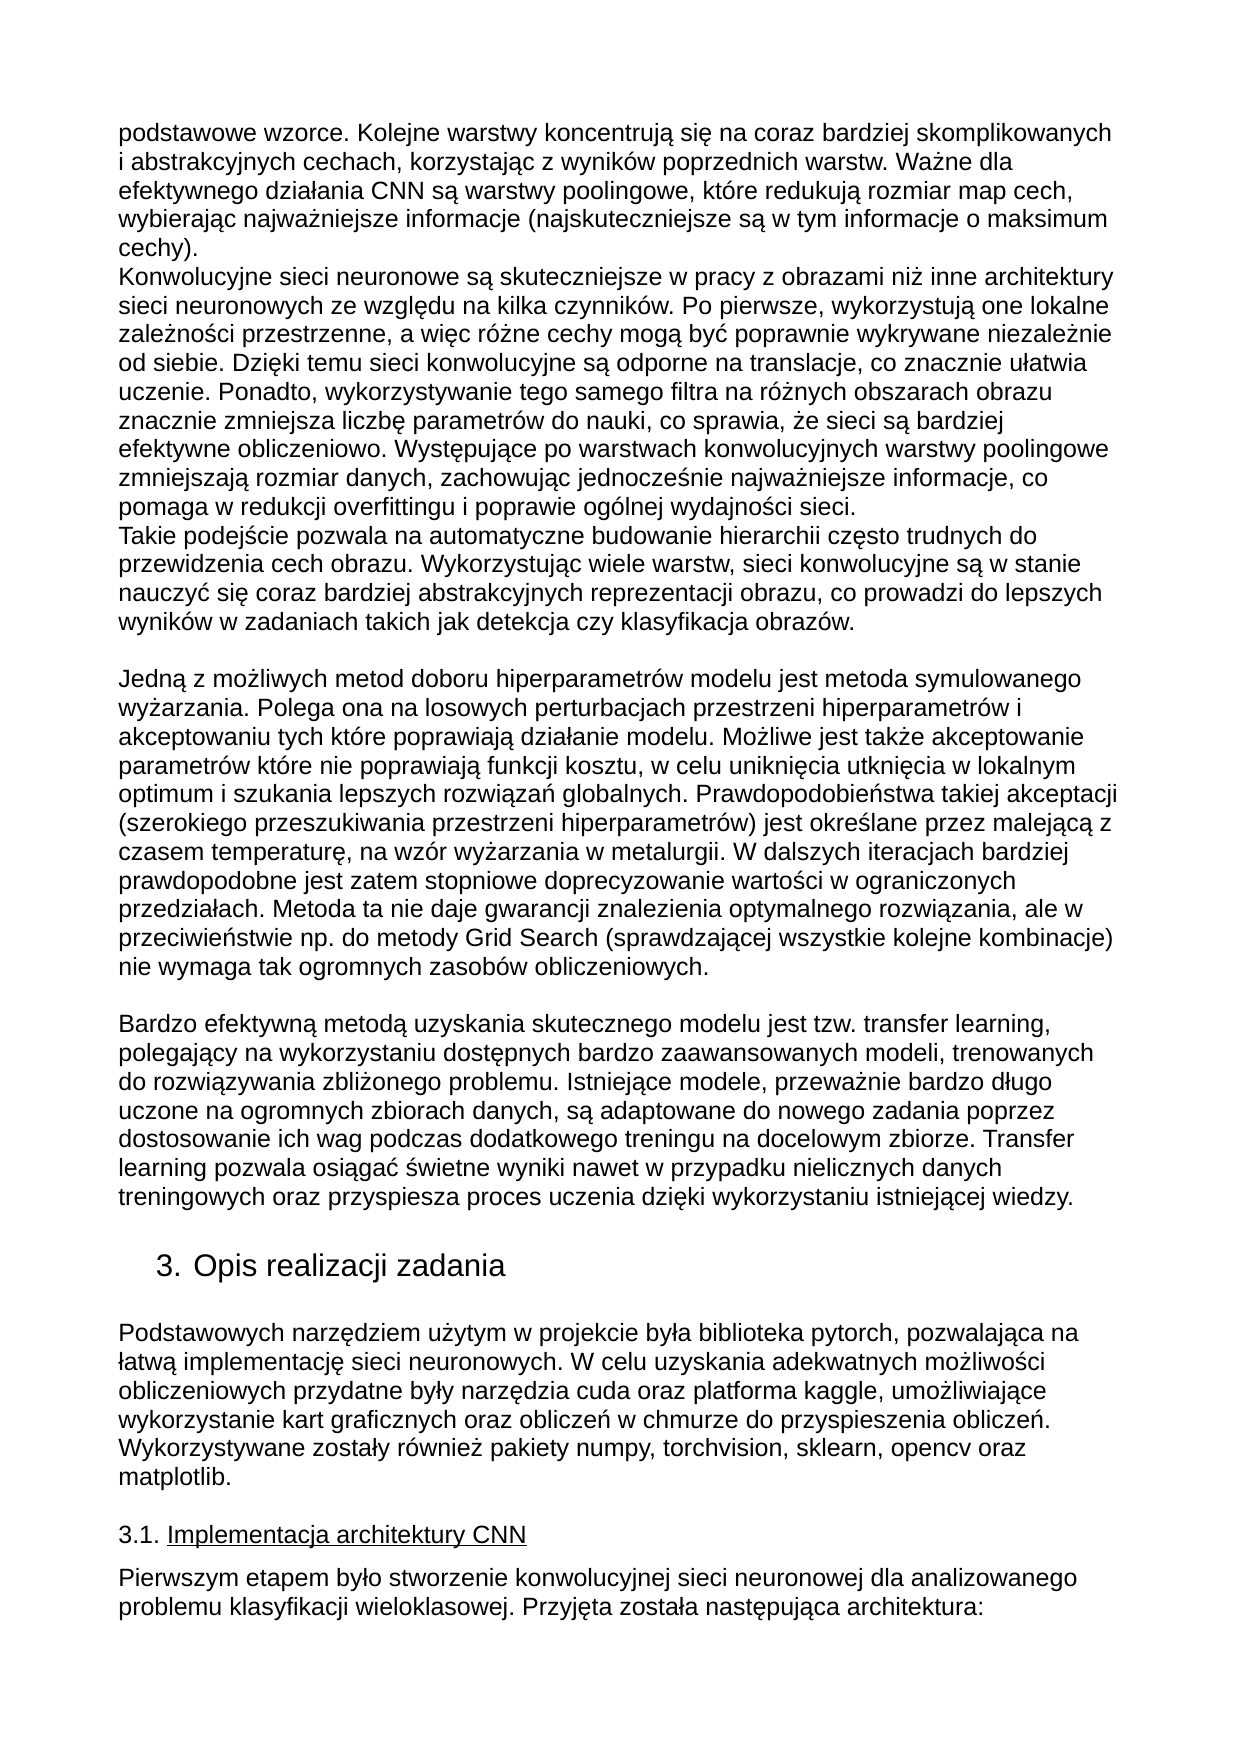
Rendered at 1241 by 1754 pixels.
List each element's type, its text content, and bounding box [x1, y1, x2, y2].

text Jedną z możliwych metod doboru hiperparametrów modelu jest metoda symulowanego wyżarzania. Polega ona na losowych perturbacjach przestrzeni hiperparametrów i akceptowaniu tych które poprawiają działanie modelu. Możliwe jest także akceptowanie parametrów które nie poprawiają funkcji kosztu, w celu uniknięcia utknięcia w lokalnym optimum i szukania lepszych rozwiązań globalnych. Prawdopodobieństwa takiej akceptacji (szerokiego przeszukiwania przestrzeni hiperparametrów) jest określane przez malejącą z czasem temperaturę, na wzór wyżarzania w metalurgii. W dalszych iteracjach bardziej prawdopodobne jest zatem stopniowe doprecyzowanie wartości w ograniczonych przedziałach. Metoda ta nie daje gwarancji znalezienia optymalnego rozwiązania, ale w przeciwieństwie np. do metody Grid Search (sprawdzającej wszystkie kolejne kombinacje) nie wymaga tak ogromnych zasobów obliczeniowych. [118, 664, 1122, 981]
text Konwolucyjne sieci neuronowe są skuteczniejsze w pracy z obrazami niż inne architektury sieci neuronowych ze względu na kilka czynników. Po pierwsze, wykorzystują one lokalne zależności przestrzenne, a więc różne cechy mogą być poprawnie wykrywane niezależnie od siebie. Dzięki temu sieci konwolucyjne są odporne na translacje, co znacznie ułatwia uczenie. Ponadto, wykorzystywanie tego samego filtra na różnych obszarach obrazu znacznie zmniejsza liczbę parametrów do nauki, co sprawia, że sieci są bardziej efektywne obliczeniowo. Występujące po warstwach konwolucyjnych warstwy poolingowe zmniejszają rozmiar danych, zachowując jednocześnie najważniejsze informacje, co pomaga w redukcji overfittingu i poprawie ogólnej wydajności sieci. [118, 262, 1122, 521]
text Takie podejście pozwala na automatyczne budowanie hierarchii często trudnych do przewidzenia cech obrazu. Wykorzystując wiele warstw, sieci konwolucyjne są w stanie nauczyć się coraz bardziej abstrakcyjnych reprezentacji obrazu, co prowadzi do lepszych wyników w zadaniach takich jak detekcja czy klasyfikacja obrazów. [118, 521, 1122, 636]
text Bardzo efektywną metodą uzyskania skutecznego modelu jest tzw. transfer learning, polegający na wykorzystaniu dostępnych bardzo zaawansowanych modeli, trenowanych do rozwiązywania zbliżonego problemu. Istniejące modele, przeważnie bardzo długo uczone na ogromnych zbiorach danych, są adaptowane do nowego zadania poprzez dostosowanie ich wag podczas dodatkowego treningu na docelowym zbiorze. Transfer learning pozwala osiągać świetne wyniki nawet w przypadku nielicznych danych treningowych oraz przyspiesza proces uczenia dzięki wykorzystaniu istniejącej wiedzy. [118, 1009, 1122, 1211]
text 3.1. Implementacja architektury CNN [118, 1520, 1122, 1548]
text podstawowe wzorce. Kolejne warstwy koncentrują się na coraz bardziej skomplikowanych i abstrakcyjnych cechach, korzystając z wyników poprzednich warstw. Ważne dla efektywnego działania CNN są warstwy poolingowe, które redukują rozmiar map cech, wybierając najważniejsze informacje (najskuteczniejsze są w tym informacje o maksimum cechy). [118, 118, 1122, 262]
text Pierwszym etapem było stworzenie konwolucyjnej sieci neuronowej dla analizowanego problemu klasyfikacji wieloklasowej. Przyjęta została następująca architektura: [118, 1563, 1122, 1620]
list Opis realizacji zadania [156, 1247, 1122, 1282]
text Podstawowych narzędziem użytym w projekcie była biblioteka pytorch, pozwalająca na łatwą implementację sieci neuronowych. W celu uzyskania adekwatnych możliwości obliczeniowych przydatne były narzędzia cuda oraz platforma kaggle, umożliwiające wykorzystanie kart graficznych oraz obliczeń w chmurze do przyspieszenia obliczeń. Wykorzystywane zostały również pakiety numpy, torchvision, sklearn, opencv oraz matplotlib. [118, 1318, 1122, 1491]
